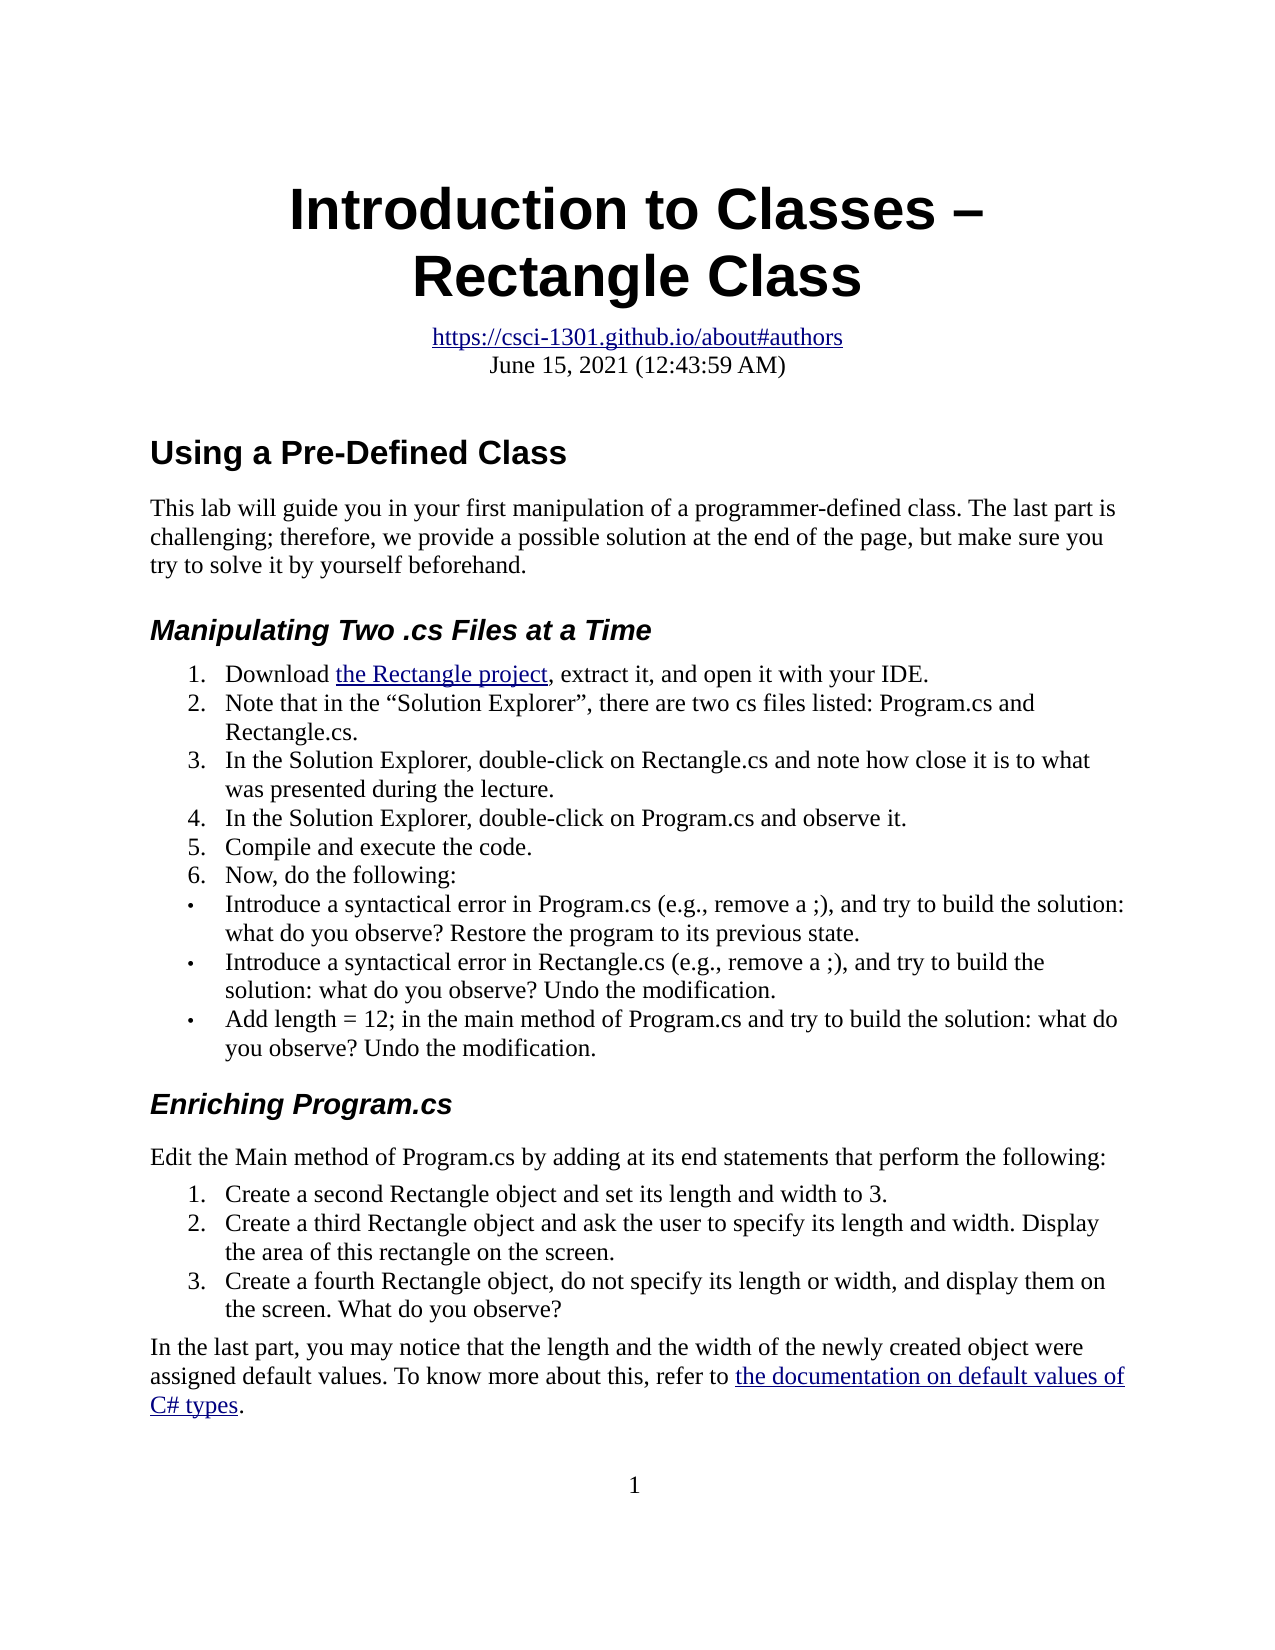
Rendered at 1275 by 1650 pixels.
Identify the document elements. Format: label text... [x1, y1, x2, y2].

list Create a second Rectangle object and set its length and width to 3. [187, 1179, 1125, 1208]
text Edit the Main method of Program.cs by adding at its end statements that perform the following: [150, 1142, 1125, 1171]
text June 15, 2021 (12:43:59 AM) [150, 350, 1125, 379]
title Introduction to Classes – Rectangle Class [150, 175, 1125, 309]
list Compile and execute the code. [187, 832, 1125, 861]
text https://csci-1301.github.io/about#authors [150, 322, 1125, 350]
list Download the Rectangle project, extract it, and open it with your IDE. [187, 659, 1125, 688]
list Introduce a syntactical error in Program.cs (e.g., remove a ;), and try to build the solution: what do you observe? Restore the program to its previous state. [187, 889, 1125, 947]
list Create a third Rectangle object and ask the user to specify its length and width. Display the area of this rectangle on the screen. [187, 1208, 1125, 1266]
list In the Solution Explorer, double-click on Rectangle.cs and note how close it is to what was presented during the lecture. [187, 746, 1125, 803]
subtitle Manipulating Two .cs Files at a Time [150, 613, 1125, 647]
list In the Solution Explorer, double-click on Program.cs and observe it. [187, 803, 1125, 832]
text This lab will guide you in your first manipulation of a programmer-defined class. The last part is challenging; therefore, we provide a possible solution at the end of the page, but make sure you try to solve it by yourself beforehand. [150, 493, 1125, 579]
text In the last part, you may notice that the length and the width of the newly created object were assigned default values. To know more about this, refer to the documentation on default values of C# types. [150, 1332, 1125, 1418]
list Now, do the following: [187, 861, 1125, 889]
subtitle Using a Pre-Defined Class [150, 433, 1125, 472]
list Create a fourth Rectangle object, do not specify its length or width, and display them on the screen. What do you observe? [187, 1266, 1125, 1323]
list Introduce a syntactical error in Rectangle.cs (e.g., remove a ;), and try to build the solution: what do you observe? Undo the modification. [187, 947, 1125, 1004]
subtitle Enriching Program.cs [150, 1087, 1125, 1120]
list Note that in the “Solution Explorer”, there are two cs files listed: Program.cs and Rectangle.cs. [187, 688, 1125, 746]
list Add length = 12; in the main method of Program.cs and try to build the solution: what do you observe? Undo the modification. [187, 1004, 1125, 1062]
